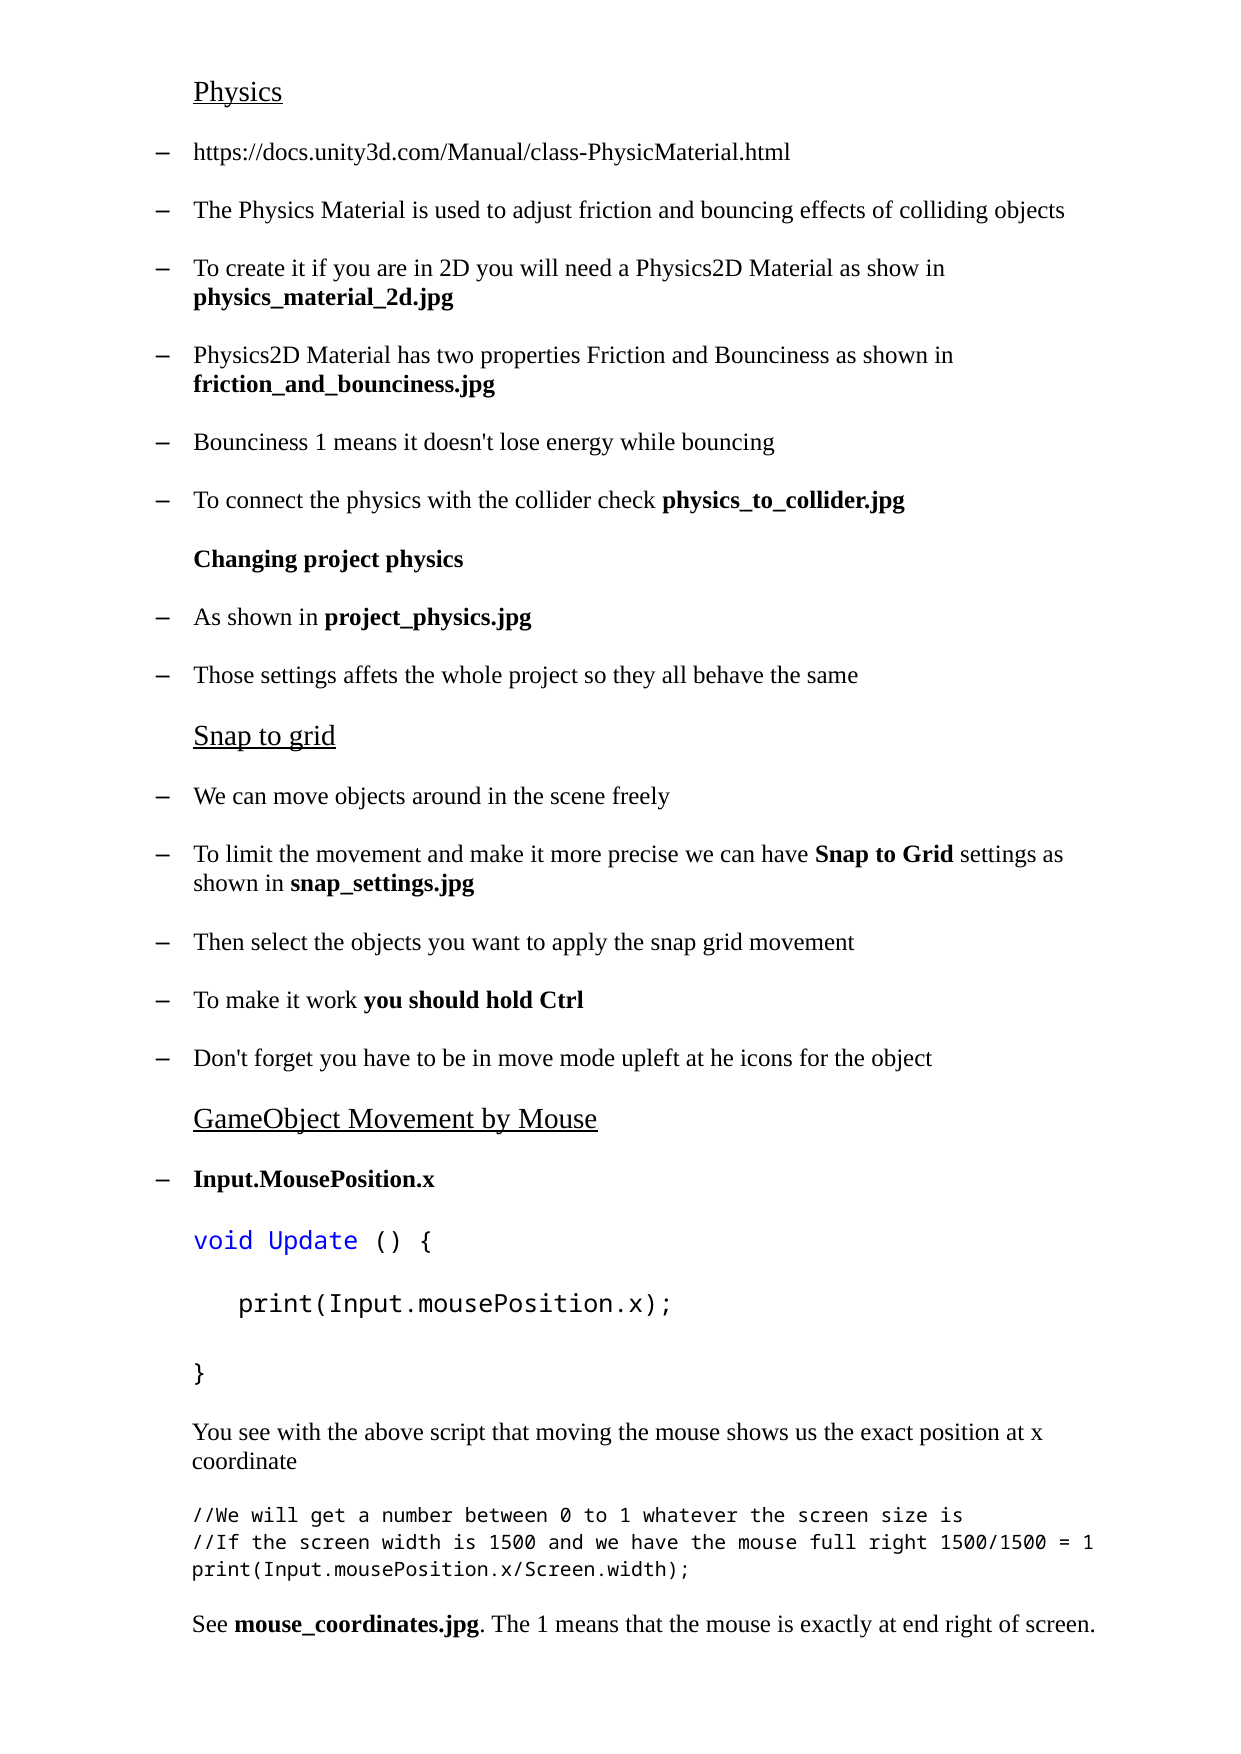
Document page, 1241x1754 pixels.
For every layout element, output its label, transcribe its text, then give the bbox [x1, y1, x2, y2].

list As shown in project_physics.jpg [156, 602, 1122, 631]
text You see with the above script that moving the mouse shows us the exact position at x coordinate [118, 1417, 1122, 1474]
list To limit the movement and make it more precise we can have Snap to Grid settings as shown in snap_settings.jpg [156, 839, 1122, 897]
list To create it if you are in 2D you will need a Physics2D Material as show in physics_material_2d.jpg [156, 253, 1122, 311]
list The Physics Material is used to adjust friction and bouncing effects of colliding objects [156, 195, 1122, 224]
list To make it work you should hold Ctrl [156, 985, 1122, 1013]
list Physics [156, 74, 1122, 107]
text print(Input.mousePosition.x); [118, 1286, 1122, 1320]
list void Update () { [156, 1222, 1122, 1257]
text //If the screen width is 1500 and we have the mouse full right 1500/1500 = 1 [118, 1528, 1122, 1555]
text //We will get a number between 0 to 1 whatever the screen size is [118, 1501, 1122, 1528]
list GameObject Movement by Mouse [156, 1101, 1122, 1135]
list Those settings affets the whole project so they all behave the same [156, 660, 1122, 689]
list https://docs.unity3d.com/Manual/class-PhysicMaterial.html [156, 137, 1122, 166]
list Changing project physics [156, 544, 1122, 572]
text print(Input.mousePosition.x/Screen.width); [118, 1555, 1122, 1582]
list Then select the objects you want to apply the snap grid movement [156, 927, 1122, 955]
list Physics2D Material has two properties Friction and Bounciness as shown in friction_and_bounciness.jpg [156, 340, 1122, 398]
list Snap to grid [156, 718, 1122, 752]
list We can move objects around in the scene freely [156, 781, 1122, 810]
list Input.MousePosition.x [156, 1164, 1122, 1193]
text } [118, 1354, 1122, 1388]
list Bounciness 1 means it doesn't lose energy while bouncing [156, 427, 1122, 456]
list To connect the physics with the collider check physics_to_collider.jpg [156, 485, 1122, 514]
text See mouse_coordinates.jpg. The 1 means that the mouse is exactly at end right of screen. [118, 1609, 1122, 1638]
list Don't forget you have to be in move mode upleft at he icons for the object [156, 1043, 1122, 1072]
